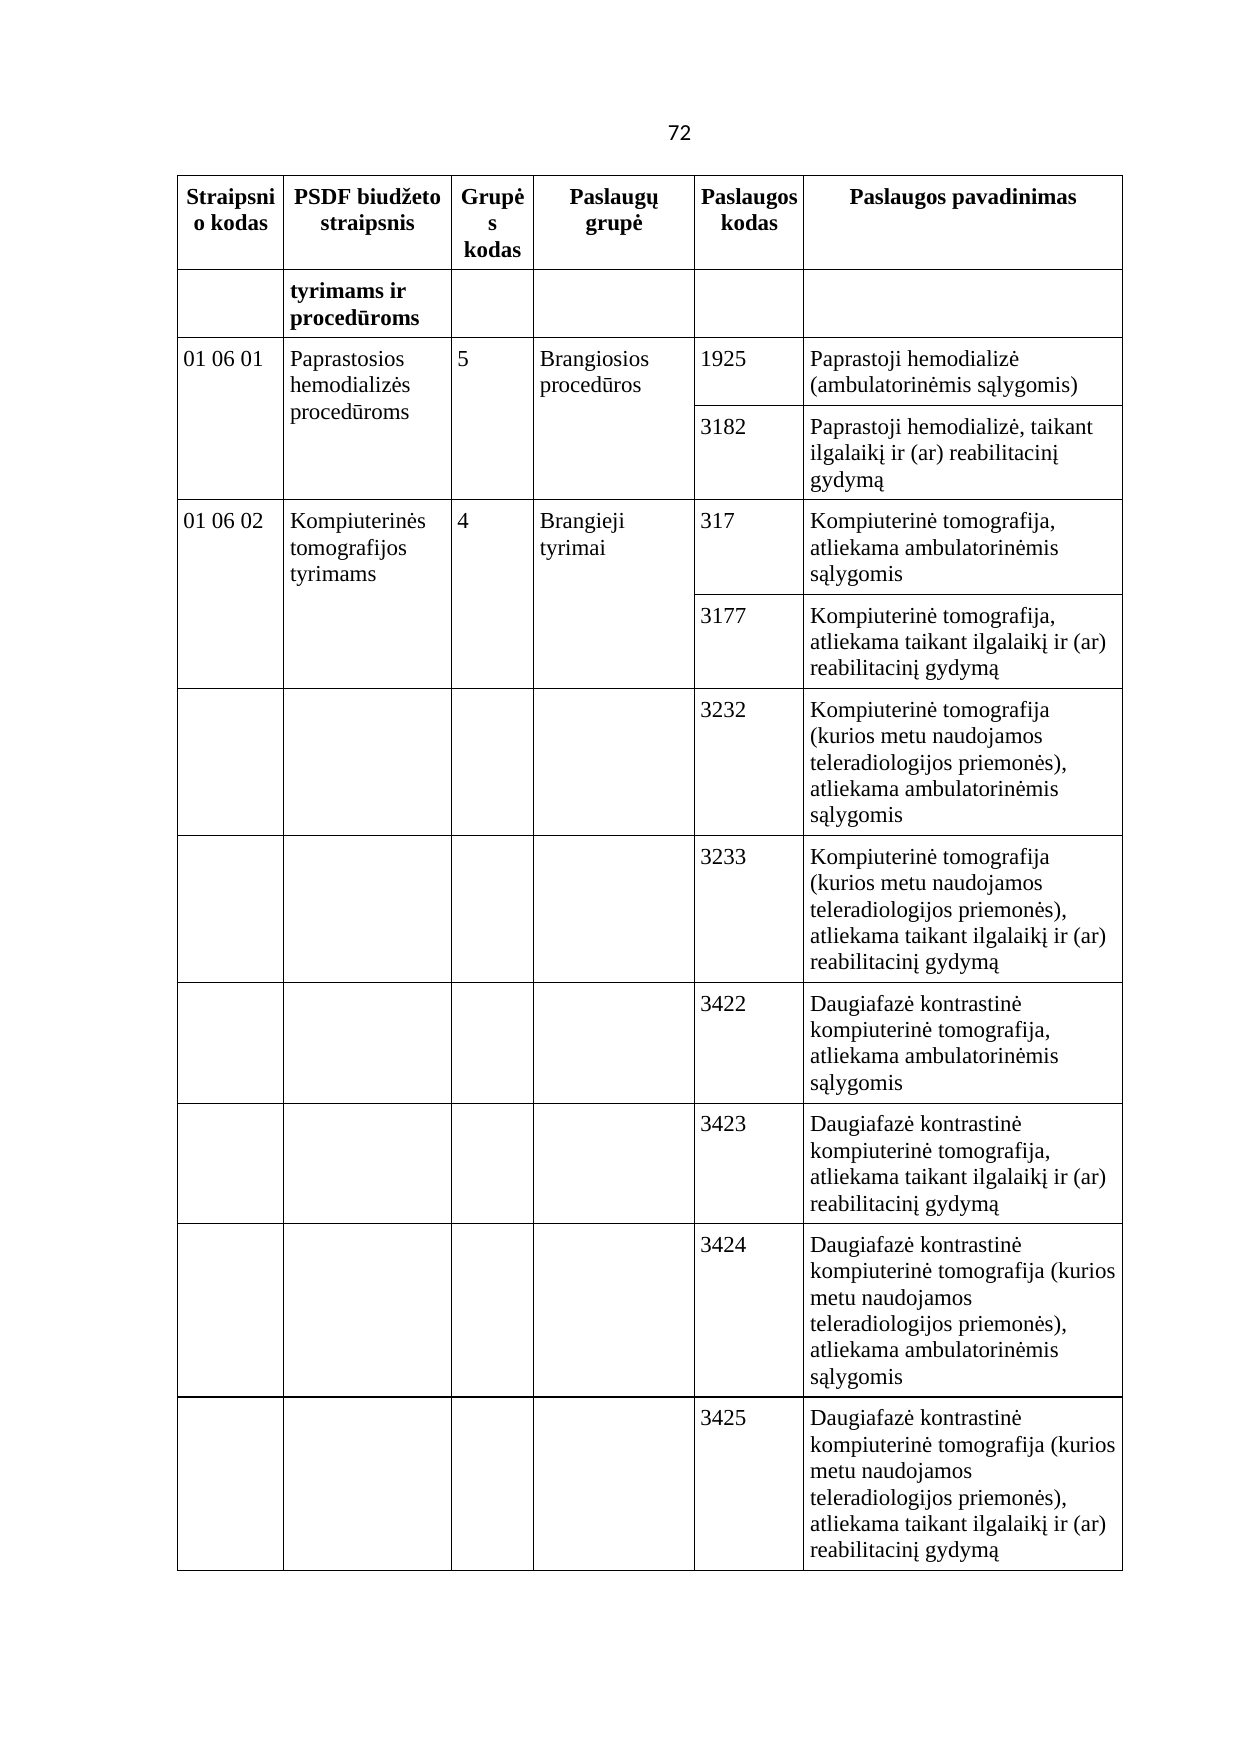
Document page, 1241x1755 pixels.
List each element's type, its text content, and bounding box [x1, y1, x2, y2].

table_cell [452, 405, 533, 499]
table_header Paslaugų grupė [534, 176, 694, 269]
table_cell [452, 594, 533, 688]
table_cell Paprastosios hemodializės procedūroms [284, 338, 451, 499]
table_cell [534, 1224, 694, 1396]
table_cell [284, 1104, 451, 1223]
table_cell Brangieji tyrimai [534, 500, 694, 593]
table_cell [178, 689, 283, 835]
table_cell [178, 1104, 283, 1223]
table_cell [695, 270, 803, 337]
table_cell [284, 1398, 451, 1570]
table_cell [452, 836, 533, 982]
table_cell 3424 [695, 1224, 803, 1396]
table_cell Kompiuterinė tomografija (kurios metu naudojamos teleradiologijos priemonės), atliekama taikant ilgalaikį ir (ar) reabilitacinį gydymą [804, 836, 1122, 982]
table_cell [284, 1224, 451, 1396]
table_header Paslaugos pavadinimas [804, 176, 1122, 269]
table_header PSDF biudžeto straipsnis [284, 176, 451, 269]
table_cell [178, 836, 283, 982]
table_cell 3422 [695, 983, 803, 1102]
table_cell Daugiafazė kontrastinė kompiuterinė tomografija, atliekama ambulatorinėmis sąlygomis [804, 983, 1122, 1102]
table_cell Kompiuterinė tomografija (kurios metu naudojamos teleradiologijos priemonės), atliekama ambulatorinėmis sąlygomis [804, 689, 1122, 835]
table_cell 1925 [695, 338, 803, 405]
table_cell Brangiosios procedūros [534, 338, 694, 405]
table_cell Daugiafazė kontrastinė kompiuterinė tomografija (kurios metu naudojamos teleradiologijos priemonės), atliekama ambulatorinėmis sąlygomis [804, 1224, 1122, 1396]
table_cell 3182 [695, 406, 803, 499]
table_cell Kompiuterinės tomografijos tyrimams [284, 500, 451, 688]
table_cell [804, 270, 1122, 337]
table_cell 3177 [695, 595, 803, 688]
table_cell Paprastoji hemodializė, taikant ilgalaikį ir (ar) reabilitacinį gydymą [804, 406, 1122, 499]
table_cell [178, 1224, 283, 1396]
table_cell Kompiuterinė tomografija, atliekama taikant ilgalaikį ir (ar) reabilitacinį gydymą [804, 595, 1122, 688]
table_cell [178, 594, 283, 688]
table_cell 3425 [695, 1398, 803, 1570]
table_cell [534, 1104, 694, 1223]
table_cell 01 06 01 [178, 338, 283, 405]
table_cell [534, 983, 694, 1102]
table_cell [534, 689, 694, 835]
table_cell 5 [452, 338, 533, 405]
table_cell Daugiafazė kontrastinė kompiuterinė tomografija (kurios metu naudojamos teleradiologijos priemonės), atliekama taikant ilgalaikį ir (ar) reabilitacinį gydymą [804, 1398, 1122, 1570]
table_cell [452, 1224, 533, 1396]
table_cell tyrimams ir procedūroms [284, 270, 451, 337]
table_cell Paprastoji hemodializė (ambulatorinėmis sąlygomis) [804, 338, 1122, 405]
table_cell [284, 836, 451, 982]
table_header Paslaugos kodas [695, 176, 803, 269]
table_cell 4 [452, 500, 533, 593]
table_cell [452, 983, 533, 1102]
table_cell 317 [695, 500, 803, 593]
table_cell [178, 270, 283, 337]
table_cell [534, 594, 694, 688]
table_cell Daugiafazė kontrastinė kompiuterinė tomografija, atliekama taikant ilgalaikį ir (ar) reabilitacinį gydymą [804, 1104, 1122, 1223]
table_cell [178, 1398, 283, 1570]
table_cell 3232 [695, 689, 803, 835]
table_cell 01 06 02 [178, 500, 283, 593]
table_cell [452, 689, 533, 835]
table_cell [452, 1104, 533, 1223]
table_cell [452, 1398, 533, 1570]
table_cell Kompiuterinė tomografija, atliekama ambulatorinėmis sąlygomis [804, 500, 1122, 593]
table_cell [284, 983, 451, 1102]
table_cell [452, 270, 533, 337]
table_cell [178, 405, 283, 499]
table_cell [284, 689, 451, 835]
table_header Grupės kodas [452, 176, 533, 269]
table_cell 3233 [695, 836, 803, 982]
table_cell [534, 270, 694, 337]
table_header Straipsnio kodas [178, 176, 283, 269]
table_cell [178, 983, 283, 1102]
table_cell [534, 405, 694, 499]
table_cell [534, 836, 694, 982]
table_cell [534, 1398, 694, 1570]
table_cell 3423 [695, 1104, 803, 1223]
